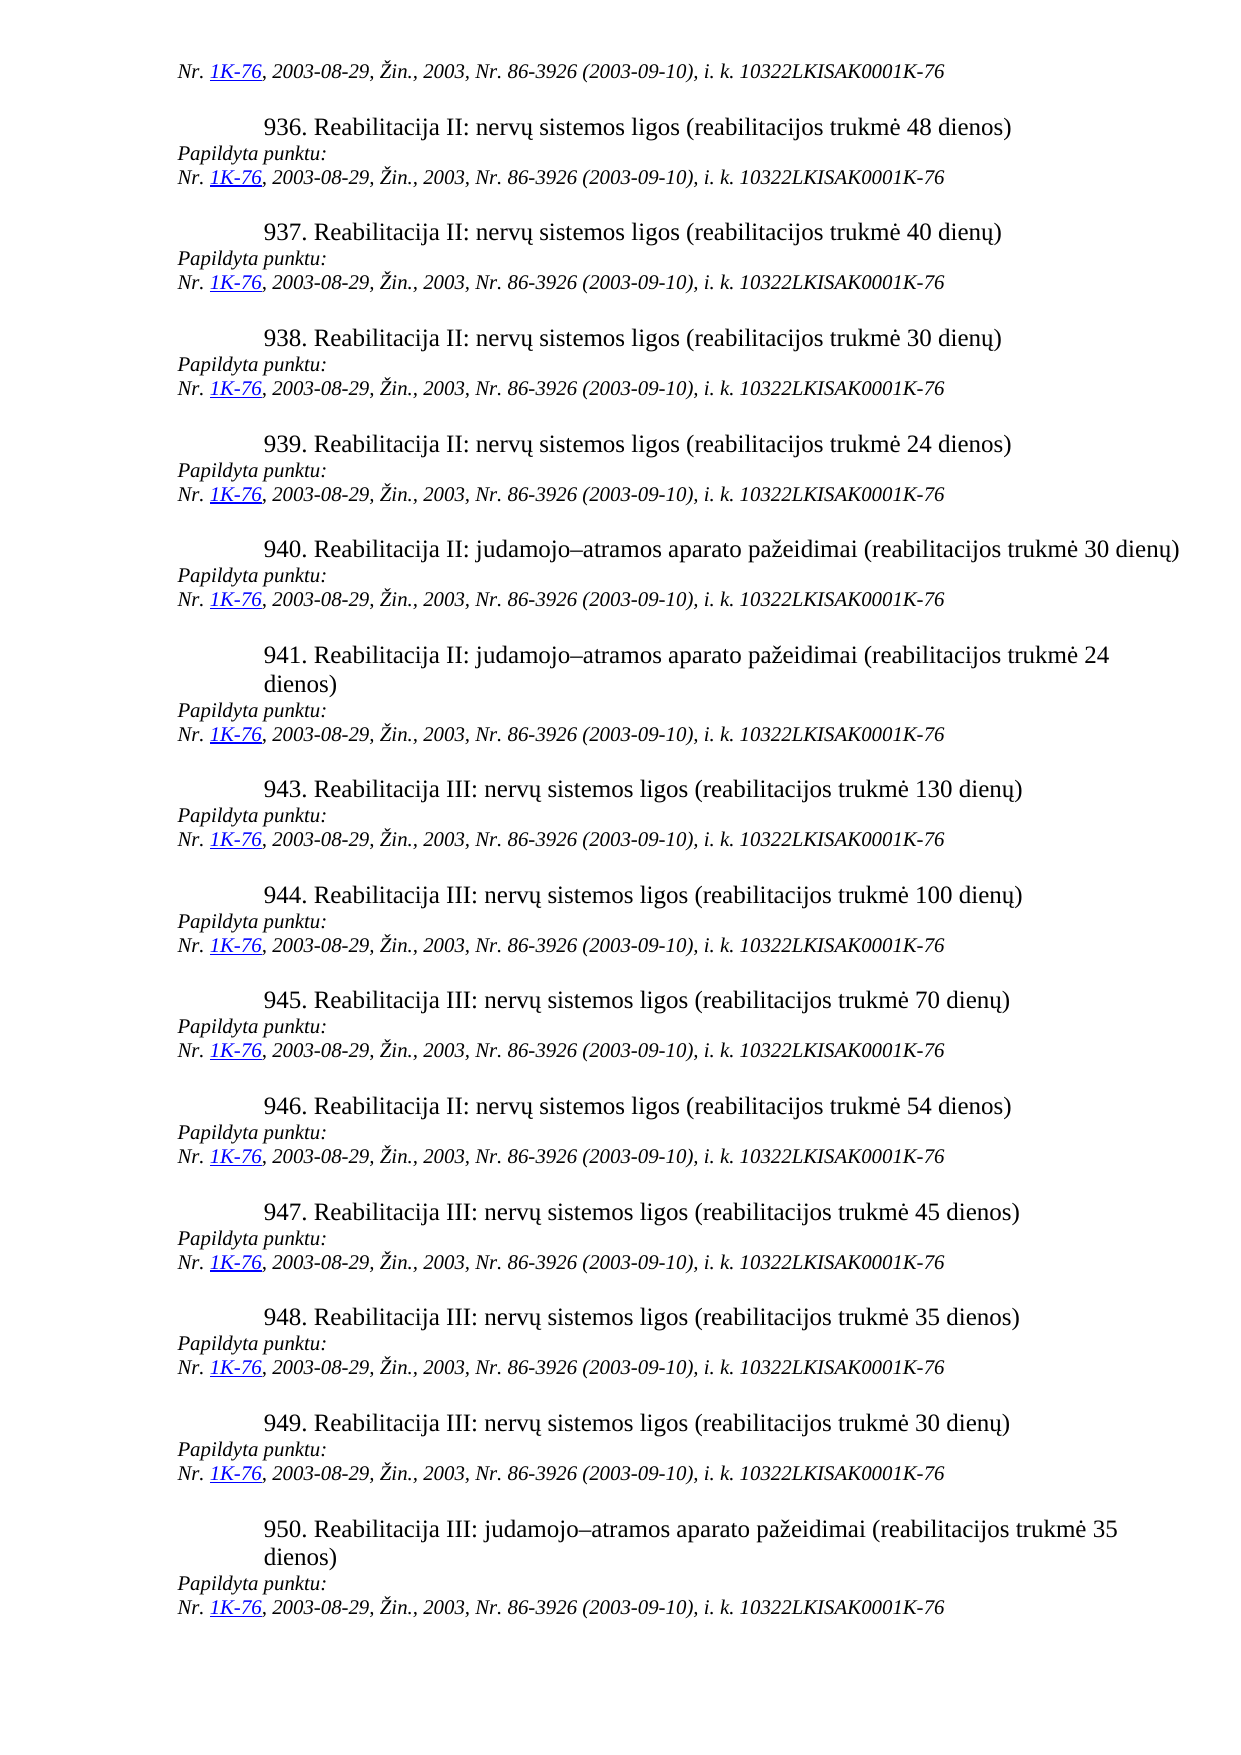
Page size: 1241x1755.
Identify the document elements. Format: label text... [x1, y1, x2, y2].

text 947. Reabilitacija III: nervų sistemos ligos (reabilitacijos trukmė 45 dienos) [263, 1197, 1181, 1226]
text Papildyta punktu: [177, 697, 1181, 722]
text Nr. 1K-76, 2003-08-29, Žin., 2003, Nr. 86-3926 (2003-09-10), i. k. 10322LKISAK0001K-76 [177, 1038, 1181, 1062]
text 946. Reabilitacija II: nervų sistemos ligos (reabilitacijos trukmė 54 dienos) [263, 1091, 1181, 1120]
text 948. Reabilitacija III: nervų sistemos ligos (reabilitacijos trukmė 35 dienos) [263, 1302, 1181, 1331]
text Papildyta punktu: [177, 457, 1181, 482]
text 941. Reabilitacija II: judamojo–atramos aparato pažeidimai (reabilitacijos trukmė 24 dienos) [263, 640, 1181, 697]
text Nr. 1K-76, 2003-08-29, Žin., 2003, Nr. 86-3926 (2003-09-10), i. k. 10322LKISAK0001K-76 [177, 482, 1181, 506]
text 944. Reabilitacija III: nervų sistemos ligos (reabilitacijos trukmė 100 dienų) [263, 880, 1181, 909]
text Nr. 1K-76, 2003-08-29, Žin., 2003, Nr. 86-3926 (2003-09-10), i. k. 10322LKISAK0001K-76 [177, 587, 1181, 611]
text Nr. 1K-76, 2003-08-29, Žin., 2003, Nr. 86-3926 (2003-09-10), i. k. 10322LKISAK0001K-76 [177, 1144, 1181, 1168]
text Nr. 1K-76, 2003-08-29, Žin., 2003, Nr. 86-3926 (2003-09-10), i. k. 10322LKISAK0001K-76 [177, 1595, 1181, 1619]
text 940. Reabilitacija II: judamojo–atramos aparato pažeidimai (reabilitacijos trukmė 30 dienų) [263, 534, 1181, 563]
text Papildyta punktu: [177, 1331, 1181, 1355]
text Papildyta punktu: [177, 1226, 1181, 1250]
text Nr. 1K-76, 2003-08-29, Žin., 2003, Nr. 86-3926 (2003-09-10), i. k. 10322LKISAK0001K-76 [177, 827, 1181, 851]
text Papildyta punktu: [177, 1120, 1181, 1144]
text 945. Reabilitacija III: nervų sistemos ligos (reabilitacijos trukmė 70 dienų) [263, 986, 1181, 1014]
text Nr. 1K-76, 2003-08-29, Žin., 2003, Nr. 86-3926 (2003-09-10), i. k. 10322LKISAK0001K-76 [177, 1355, 1181, 1379]
text Papildyta punktu: [177, 246, 1181, 270]
text Papildyta punktu: [177, 909, 1181, 933]
text Nr. 1K-76, 2003-08-29, Žin., 2003, Nr. 86-3926 (2003-09-10), i. k. 10322LKISAK0001K-76 [177, 1461, 1181, 1485]
text Papildyta punktu: [177, 803, 1181, 827]
text Nr. 1K-76, 2003-08-29, Žin., 2003, Nr. 86-3926 (2003-09-10), i. k. 10322LKISAK0001K-76 [177, 165, 1181, 189]
text Papildyta punktu: [177, 352, 1181, 376]
text 949. Reabilitacija III: nervų sistemos ligos (reabilitacijos trukmė 30 dienų) [263, 1408, 1181, 1437]
text 936. Reabilitacija II: nervų sistemos ligos (reabilitacijos trukmė 48 dienos) [263, 112, 1181, 141]
text Nr. 1K-76, 2003-08-29, Žin., 2003, Nr. 86-3926 (2003-09-10), i. k. 10322LKISAK0001K-76 [177, 933, 1181, 957]
text Papildyta punktu: [177, 1571, 1181, 1595]
text Nr. 1K-76, 2003-08-29, Žin., 2003, Nr. 86-3926 (2003-09-10), i. k. 10322LKISAK0001K-76 [177, 376, 1181, 400]
text Nr. 1K-76, 2003-08-29, Žin., 2003, Nr. 86-3926 (2003-09-10), i. k. 10322LKISAK0001K-76 [177, 1250, 1181, 1274]
text Nr. 1K-76, 2003-08-29, Žin., 2003, Nr. 86-3926 (2003-09-10), i. k. 10322LKISAK0001K-76 [177, 59, 1181, 83]
text 938. Reabilitacija II: nervų sistemos ligos (reabilitacijos trukmė 30 dienų) [263, 323, 1181, 352]
text 943. Reabilitacija III: nervų sistemos ligos (reabilitacijos trukmė 130 dienų) [263, 774, 1181, 803]
text 937. Reabilitacija II: nervų sistemos ligos (reabilitacijos trukmė 40 dienų) [263, 217, 1181, 246]
text 939. Reabilitacija II: nervų sistemos ligos (reabilitacijos trukmė 24 dienos) [263, 429, 1181, 457]
text Nr. 1K-76, 2003-08-29, Žin., 2003, Nr. 86-3926 (2003-09-10), i. k. 10322LKISAK0001K-76 [177, 722, 1181, 746]
text Nr. 1K-76, 2003-08-29, Žin., 2003, Nr. 86-3926 (2003-09-10), i. k. 10322LKISAK0001K-76 [177, 270, 1181, 294]
text Papildyta punktu: [177, 141, 1181, 165]
text Papildyta punktu: [177, 563, 1181, 587]
text 950. Reabilitacija III: judamojo–atramos aparato pažeidimai (reabilitacijos trukmė 35 dienos) [263, 1514, 1181, 1571]
text Papildyta punktu: [177, 1014, 1181, 1038]
text Papildyta punktu: [177, 1437, 1181, 1461]
